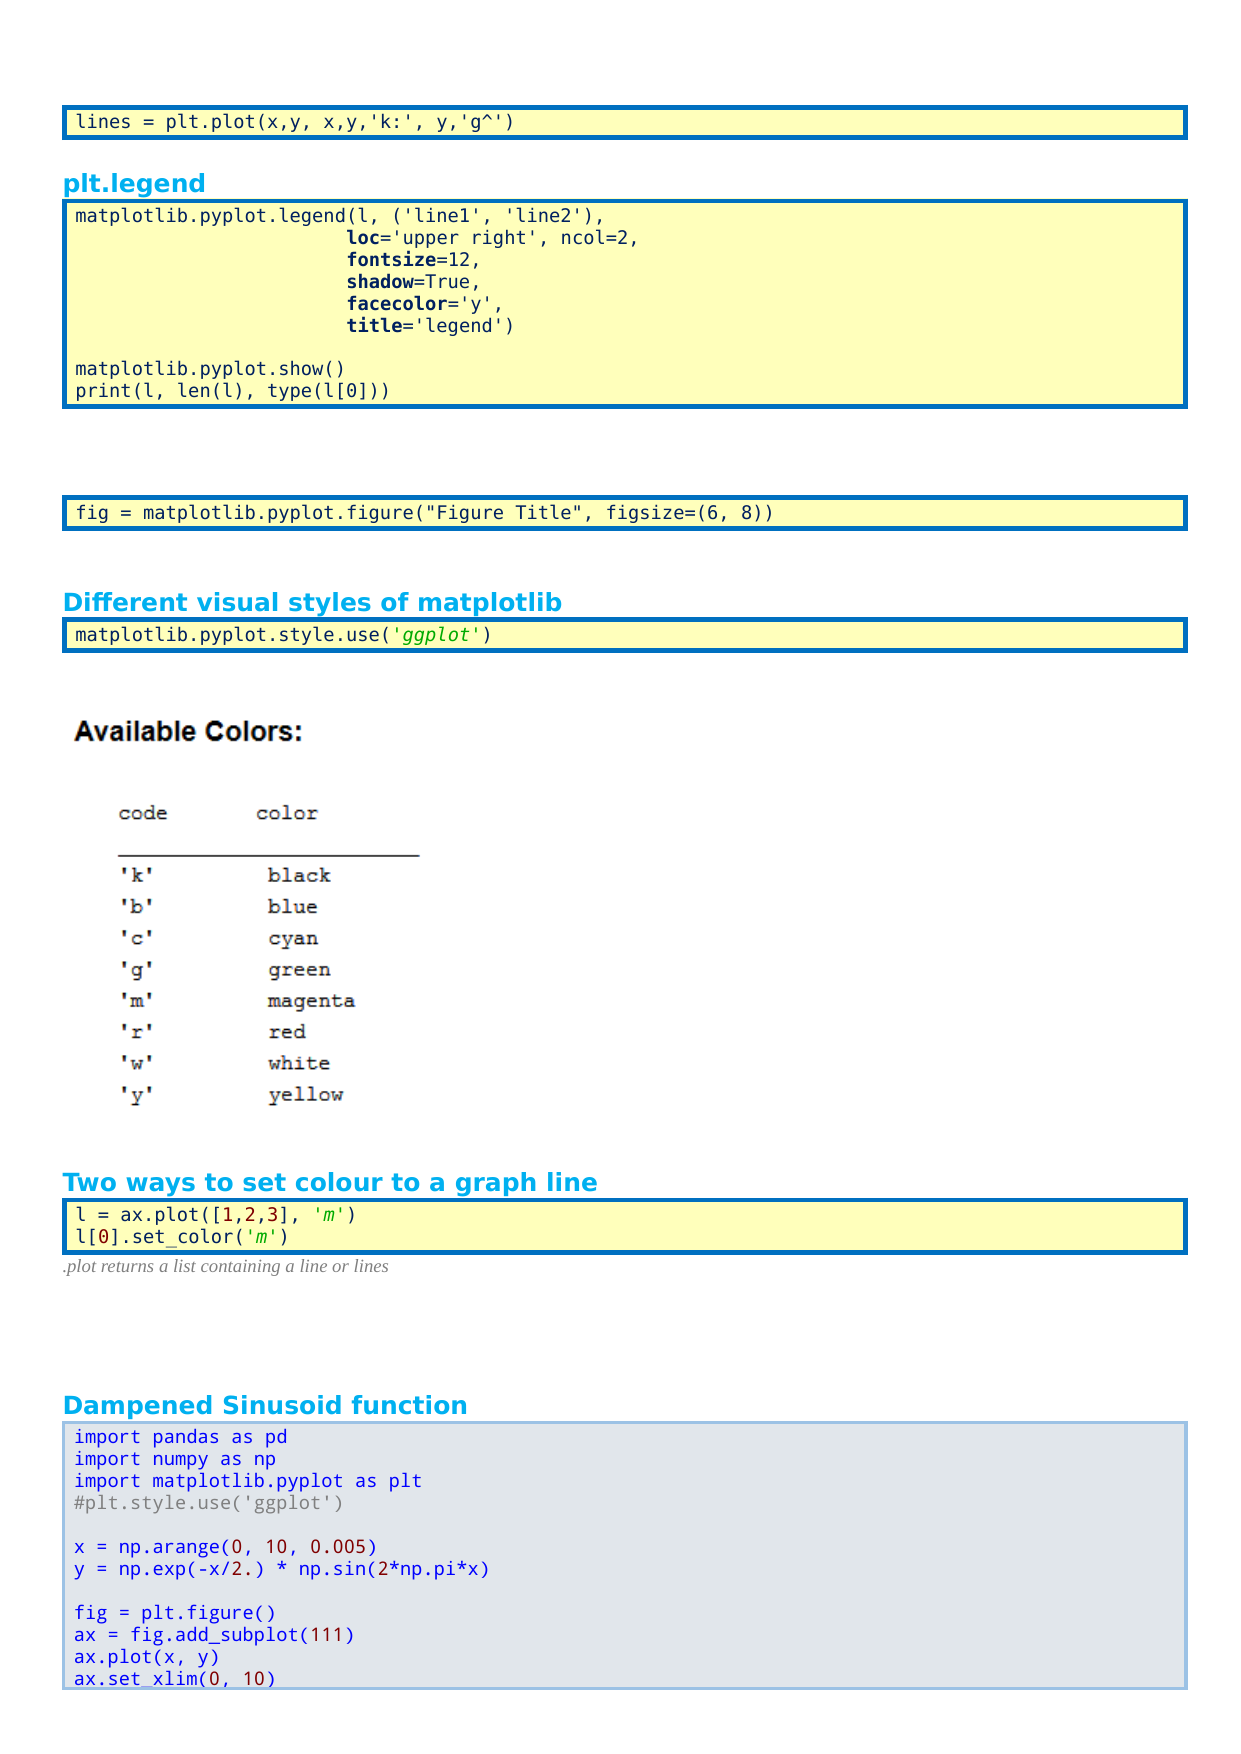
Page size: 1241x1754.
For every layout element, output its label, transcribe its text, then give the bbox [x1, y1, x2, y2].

text ax.plot(x, y) [65, 1641, 1184, 1662]
text l[0].set_color('m') [67, 1219, 1183, 1250]
text ax.set_xlim(0, 10) [65, 1662, 1184, 1687]
text matplotlib.pyplot.style.use('ggplot') [67, 622, 1183, 648]
text l = ax.plot([1,2,3], 'm') [67, 1202, 1183, 1219]
text loc='upper right', ncol=2, [67, 220, 1183, 242]
text import pandas as pd [65, 1424, 1184, 1443]
text import matplotlib.pyplot as plt [65, 1465, 1184, 1487]
text y = np.exp(-x/2.) * np.sin(2*np.pi*x) [65, 1553, 1184, 1574]
text x = np.arange(0, 10, 0.005) [65, 1531, 1184, 1553]
text shadow=True, [67, 264, 1183, 286]
text fig = matplotlib.pyplot.figure("Figure Title", figsize=(6, 8)) [67, 500, 1183, 526]
text matplotlib.pyplot.legend(l, ('line1', 'line2'), [67, 203, 1183, 220]
title Dampened Sinusoid function [62, 1392, 1188, 1421]
text print(l, len(l), type(l[0])) [67, 373, 1183, 404]
text fig = plt.figure() [65, 1597, 1184, 1618]
text title='legend') [67, 308, 1183, 330]
text facecolor='y', [67, 286, 1183, 308]
text .plot returns a list containing a line or lines [62, 1255, 1188, 1277]
text import numpy as np [65, 1443, 1184, 1465]
text #plt.style.use('ggplot') [65, 1487, 1184, 1509]
text lines = plt.plot(x,y, x,y,'k:', y,'g^') [67, 110, 1183, 135]
text matplotlib.pyplot.show() [67, 352, 1183, 373]
title plt.legend [62, 169, 1188, 198]
text ax = fig.add_subplot(111) [65, 1618, 1184, 1641]
picture [62, 710, 431, 1140]
title Two ways to set colour to a graph line [62, 1168, 1188, 1198]
title Different visual styles of matplotlib [62, 588, 1188, 617]
text fontsize=12, [67, 242, 1183, 264]
